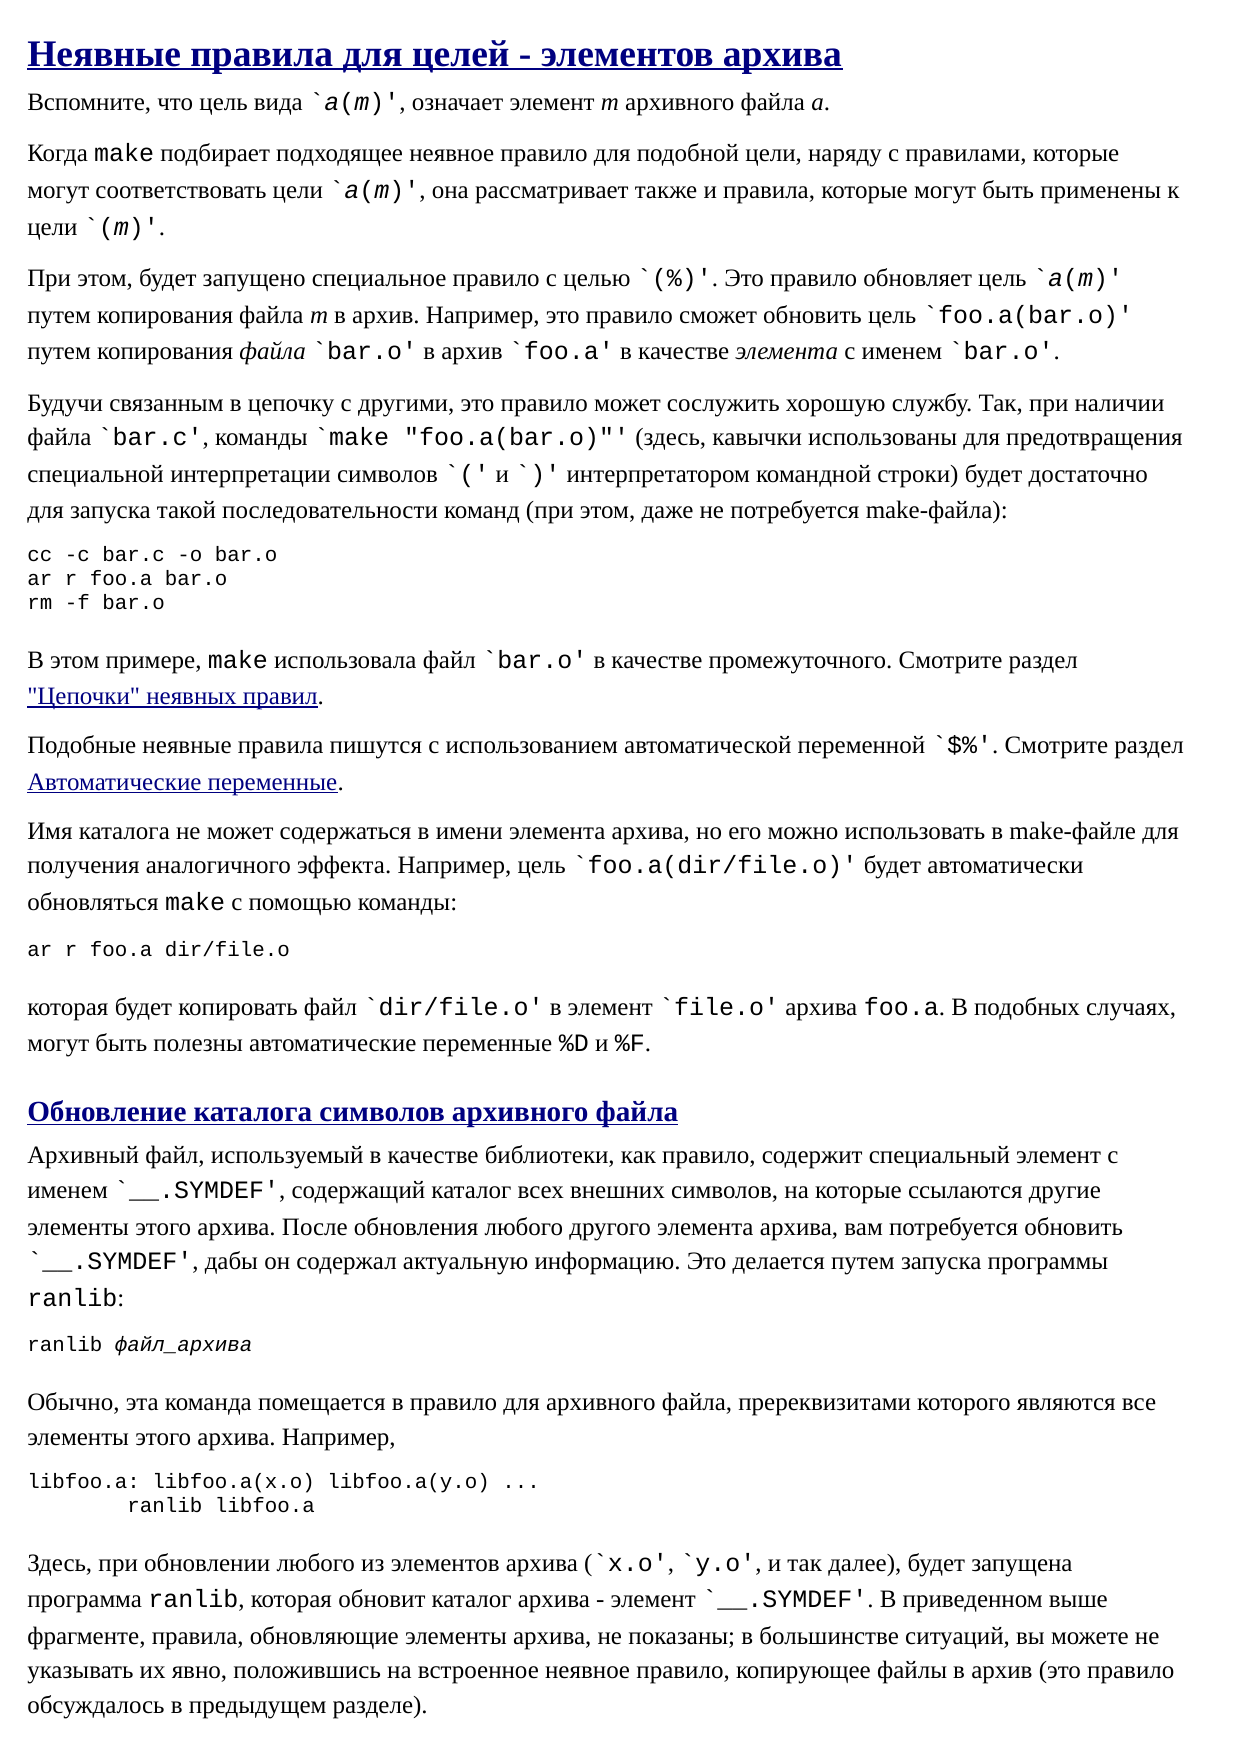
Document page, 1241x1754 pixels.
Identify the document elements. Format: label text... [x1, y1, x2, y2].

text При этом, будет запущено специальное правило с целью `(%)'. Это правило обновляет цель `a(m)' путем копирования файла m в архив. Например, это правило сможет обновить цель `foo.a(bar.o)' путем копирования файла `bar.o' в архив `foo.a' в качестве элемента с именем `bar.o'. [27, 263, 1185, 367]
text Обычно, эта команда помещается в правило для архивного файла, пререквизитами которого являются все элементы этого архива. Например, [27, 1387, 1185, 1451]
text ar r foo.a dir/file.o [27, 939, 1185, 962]
text Вспомните, что цель вида `a(m)', означает элемент m архивного файла a. [27, 87, 1185, 118]
text cc -c bar.c -o bar.o [27, 544, 1185, 568]
text Будучи связанным в цепочку с другими, это правило может сослужить хорошую службу. Так, при наличии файла `bar.c', команды `make "foo.a(bar.o)"' (здесь, кавычки использованы для предотвращения специальной интерпретации символов `(' и `)' интерпретатором командной строки) будет достаточно для запуска такой последовательности команд (при этом, даже не потребуется make-файла): [27, 388, 1185, 524]
text libfoo.a: libfoo.a(x.o) libfoo.a(y.o) ... [27, 1471, 1185, 1494]
text rm -f bar.o [27, 592, 1185, 615]
text которая будет копировать файл `dir/file.o' в элемент `file.o' архива foo.a. В подобных случаях, могут быть полезны автоматические переменные %D и %F. [27, 992, 1185, 1059]
subtitle Обновление каталога символов архивного файла [27, 1094, 1185, 1128]
text Архивный файл, используемый в качестве библиотеки, как правило, содержит специальный элемент с именем `__.SYMDEF', содержащий каталог всех внешних символов, на которые ссылаются другие элементы этого архива. После обновления любого другого элемента архива, вам потребуется обновить `__.SYMDEF', дабы он содержал актуальную информацию. Это делается путем запуска программы ranlib: [27, 1141, 1185, 1313]
text ranlib файл_архива [27, 1334, 1185, 1358]
text В этом примере, make использовала файл `bar.o' в качестве промежуточного. Смотрите раздел "Цепочки" неявных правил. [27, 645, 1185, 710]
text ranlib libfoo.a [27, 1494, 1185, 1518]
text Здесь, при обновлении любого из элементов архива (`x.o', `y.o', и так далее), будет запущена программа ranlib, которая обновит каталог архива - элемент `__.SYMDEF'. В приведенном выше фрагменте, правила, обновляющие элементы архива, не показаны; в большинстве ситуаций, вы можете не указывать их явно, положившись на встроенное неявное правило, копирующее файлы в архив (это правило обсуждалось в предыдущем разделе). [27, 1548, 1185, 1718]
text Подобные неявные правила пишутся с использованием автоматической переменной `$%'. Смотрите раздел Автоматические переменные. [27, 731, 1185, 796]
subtitle Неявные правила для целей - элементов архива [27, 31, 1185, 74]
text Имя каталога не может содержаться в имени элемента архива, но его можно использовать в make-файле для получения аналогичного эффекта. Например, цель `foo.a(dir/file.o)' будет автоматически обновляться make с помощью команды: [27, 816, 1185, 918]
text ar r foo.a bar.o [27, 568, 1185, 592]
text Когда make подбирает подходящее неявное правило для подобной цели, наряду с правилами, которые могут соответствовать цели `a(m)', она рассматривает также и правила, которые могут быть применены к цели `(m)'. [27, 138, 1185, 242]
